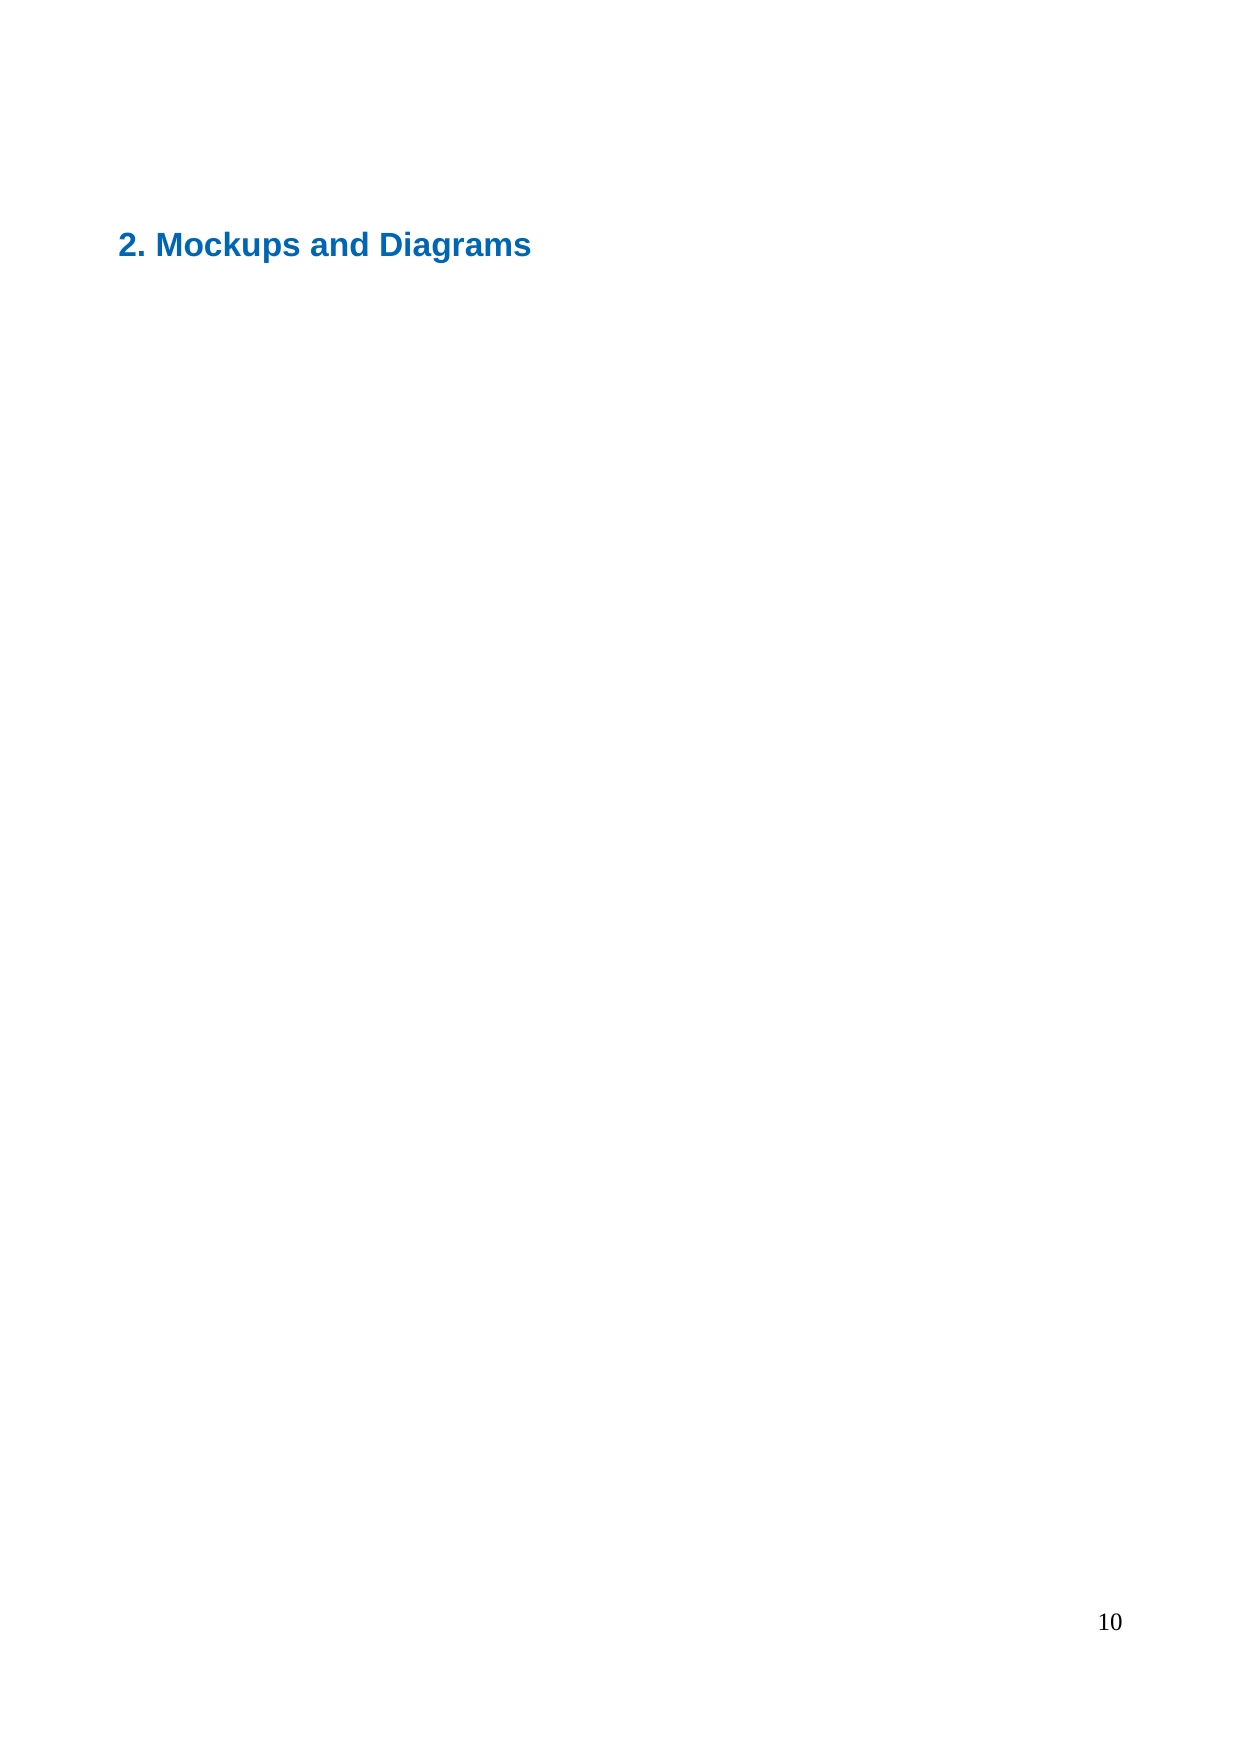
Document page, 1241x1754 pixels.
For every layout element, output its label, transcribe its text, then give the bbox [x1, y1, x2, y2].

subtitle 2. Mockups and Diagrams [118, 225, 1122, 264]
